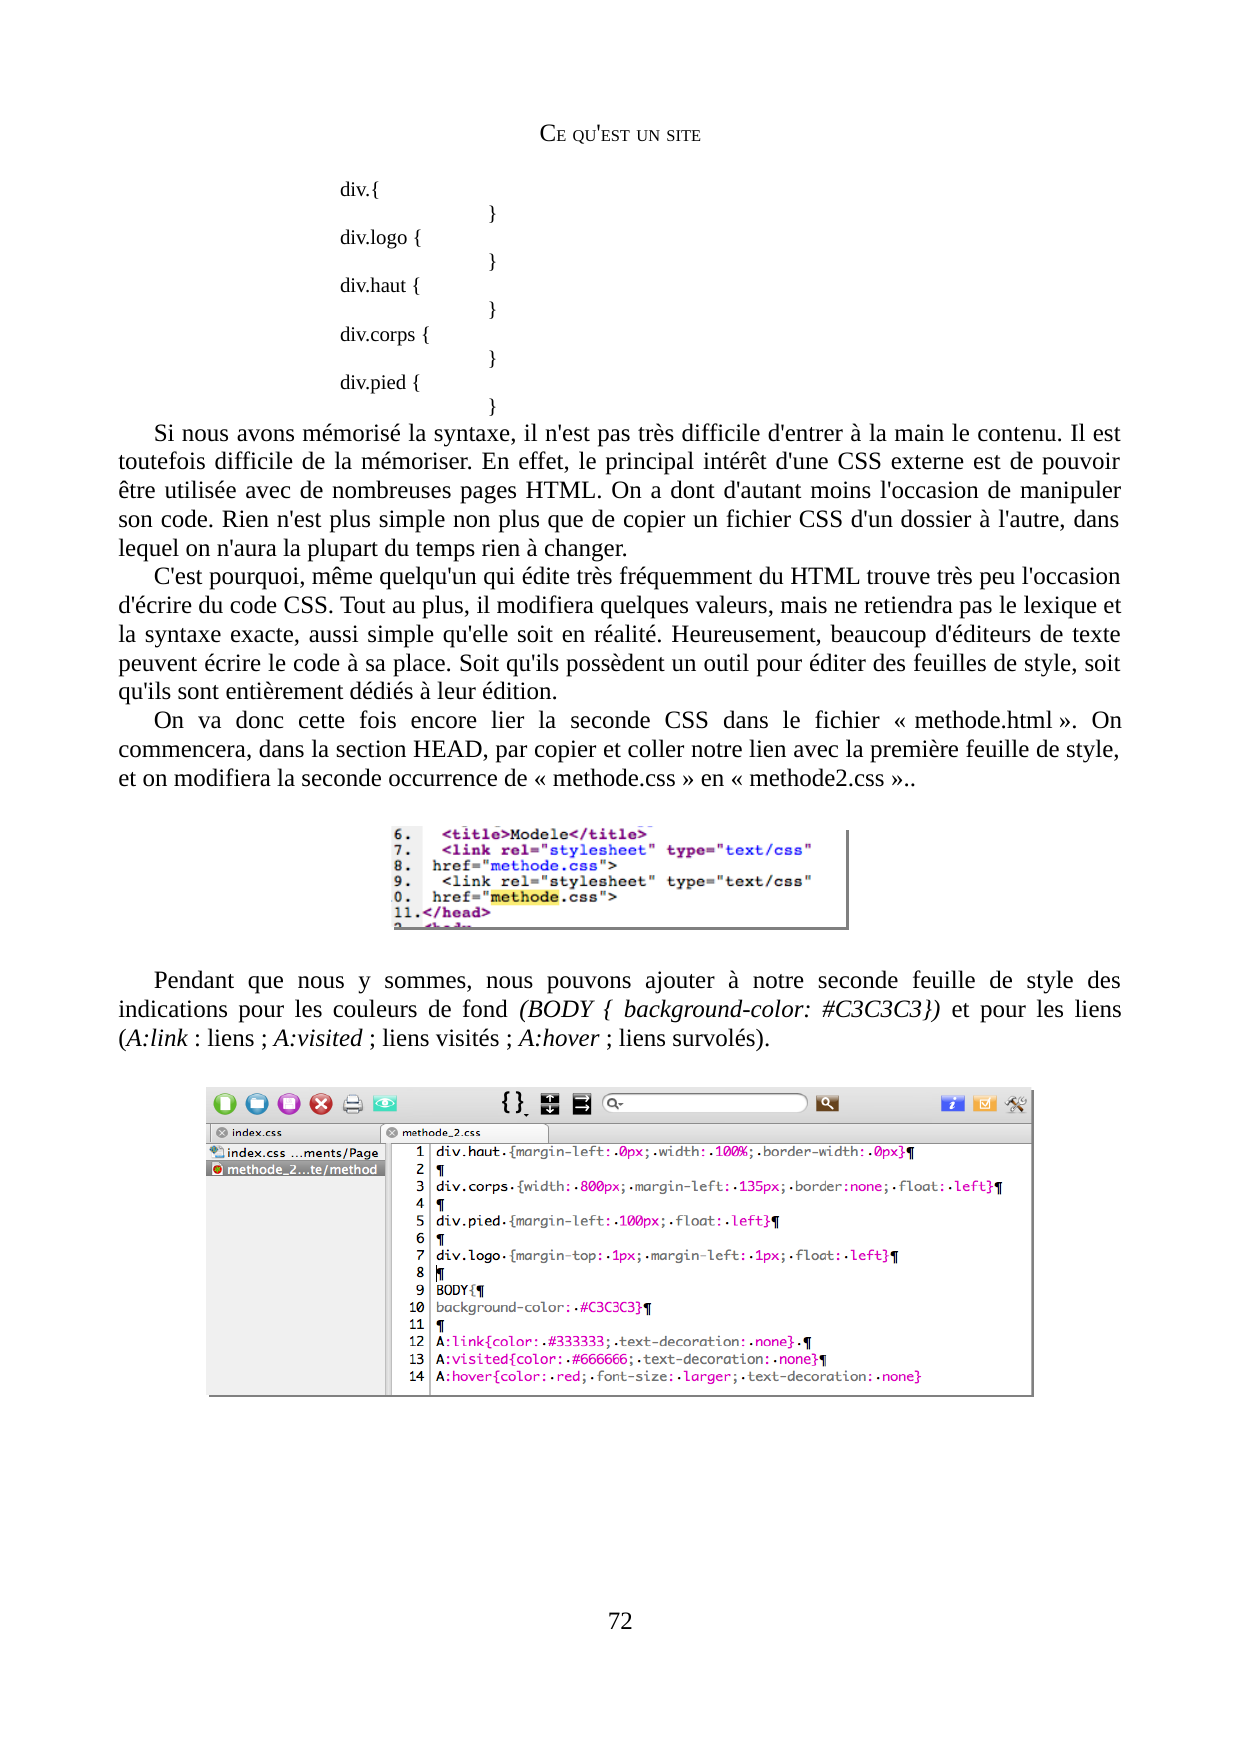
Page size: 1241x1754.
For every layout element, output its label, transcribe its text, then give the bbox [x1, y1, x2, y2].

picture [391, 826, 846, 927]
text div.haut { [118, 273, 1122, 297]
text } [118, 201, 1122, 225]
text } [118, 249, 1122, 273]
text Si nous avons mémorisé la syntaxe, il n'est pas très difficile d'entrer à la main le contenu. Il est toutefois difficile de la mémoriser. En effet, le principal intérêt d'une CSS externe est de pouvoir être utilisée avec de nombreuses pages HTML. On a dont d'autant moins l'occasion de manipuler son code. Rien n'est plus simple non plus que de copier un fichier CSS d'un dossier à l'autre, dans lequel on n'aura la plupart du temps rien à changer. [118, 418, 1122, 561]
text } [118, 297, 1122, 321]
text } [118, 346, 1122, 369]
text On va donc cette fois encore lier la seconde CSS dans le fichier « methode.html ». On commencera, dans la section HEAD, par copier et coller notre lien avec la première feuille de style, et on modifiera la seconde occurrence de « methode.css » en « methode2.css ».. [118, 705, 1122, 791]
text div.logo { [118, 225, 1122, 249]
text div.{ [118, 177, 1122, 201]
text div.pied { [118, 369, 1122, 394]
text C'est pourquoi, même quelqu'un qui édite très fréquemment du HTML trouve très peu l'occasion d'écrire du code CSS. Tout au plus, il modifiera quelques valeurs, mais ne retiendra pas le lexique et la syntaxe exacte, aussi simple qu'elle soit en réalité. Heureusement, beaucoup d'éditeurs de texte peuvent écrire le code à sa place. Soit qu'ils possèdent un outil pour éditer des feuilles de style, soit qu'ils sont entièrement dédiés à leur édition. [118, 561, 1122, 705]
text div.corps { [118, 321, 1122, 346]
text Pendant que nous y sommes, nous pouvons ajouter à notre seconde feuille de style des indications pour les couleurs de fond (BODY { background-color: #C3C3C3}) et pour les liens (A:link : liens ; A:visited ; liens visités ; A:hover ; liens survolés). [118, 791, 1122, 1052]
picture [206, 1087, 1032, 1395]
text } [118, 394, 1122, 418]
